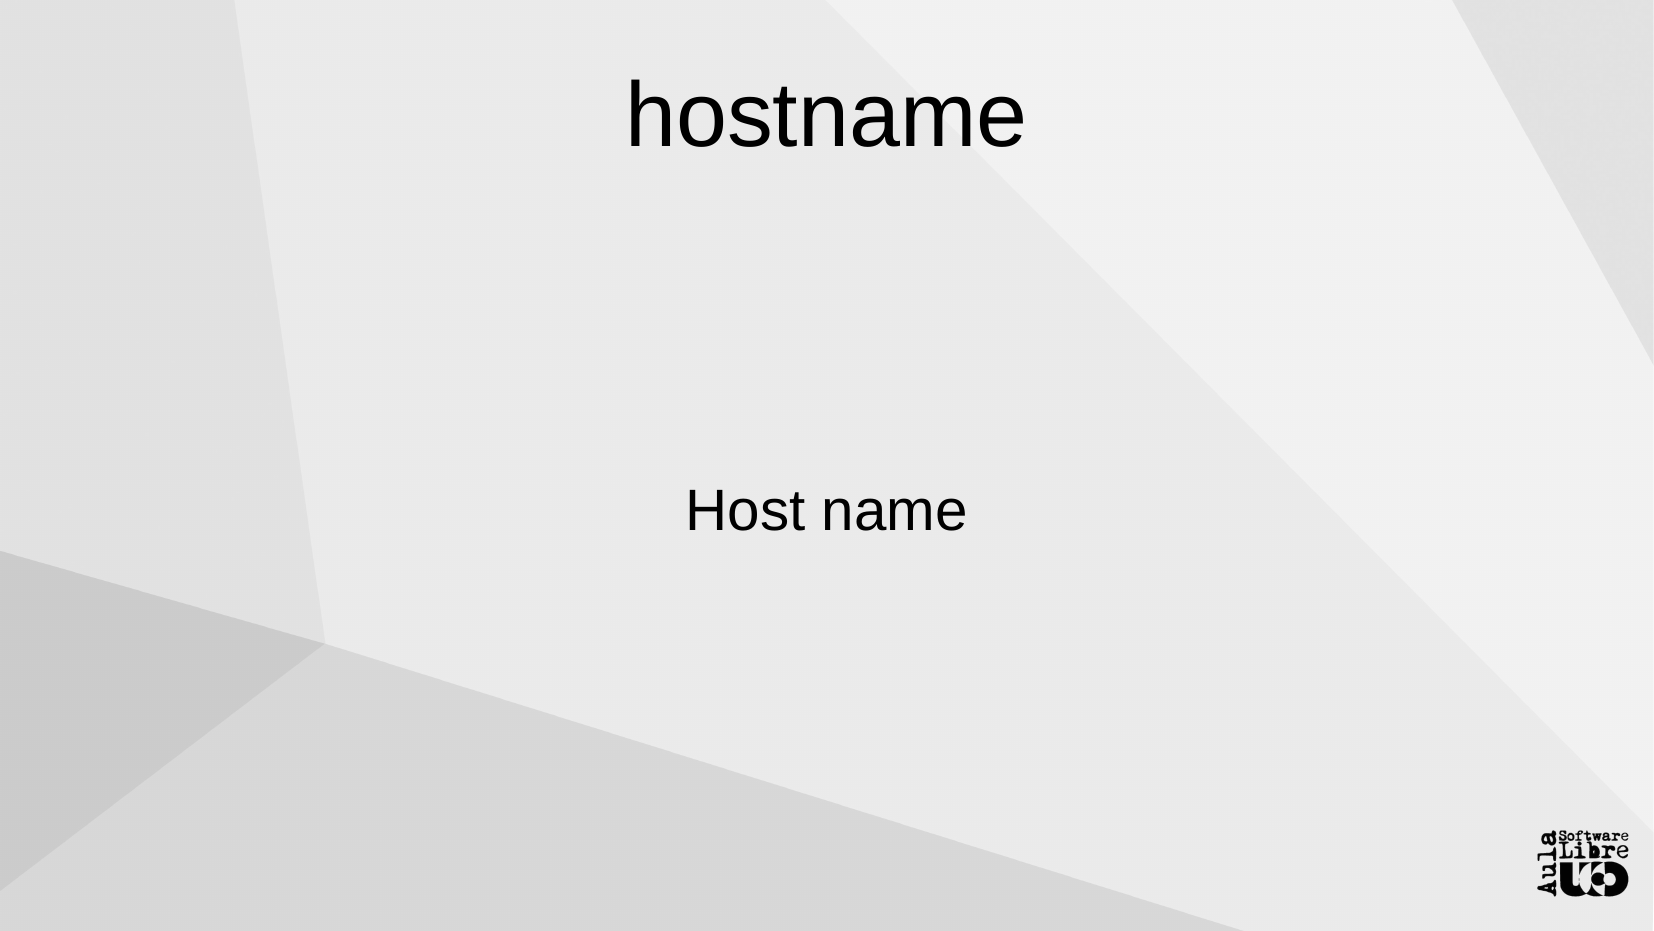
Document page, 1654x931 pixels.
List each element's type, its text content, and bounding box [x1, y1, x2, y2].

subtitle Host name [82, 209, 1571, 877]
picture [0, 0, 1654, 931]
title hostname [82, 37, 1571, 193]
